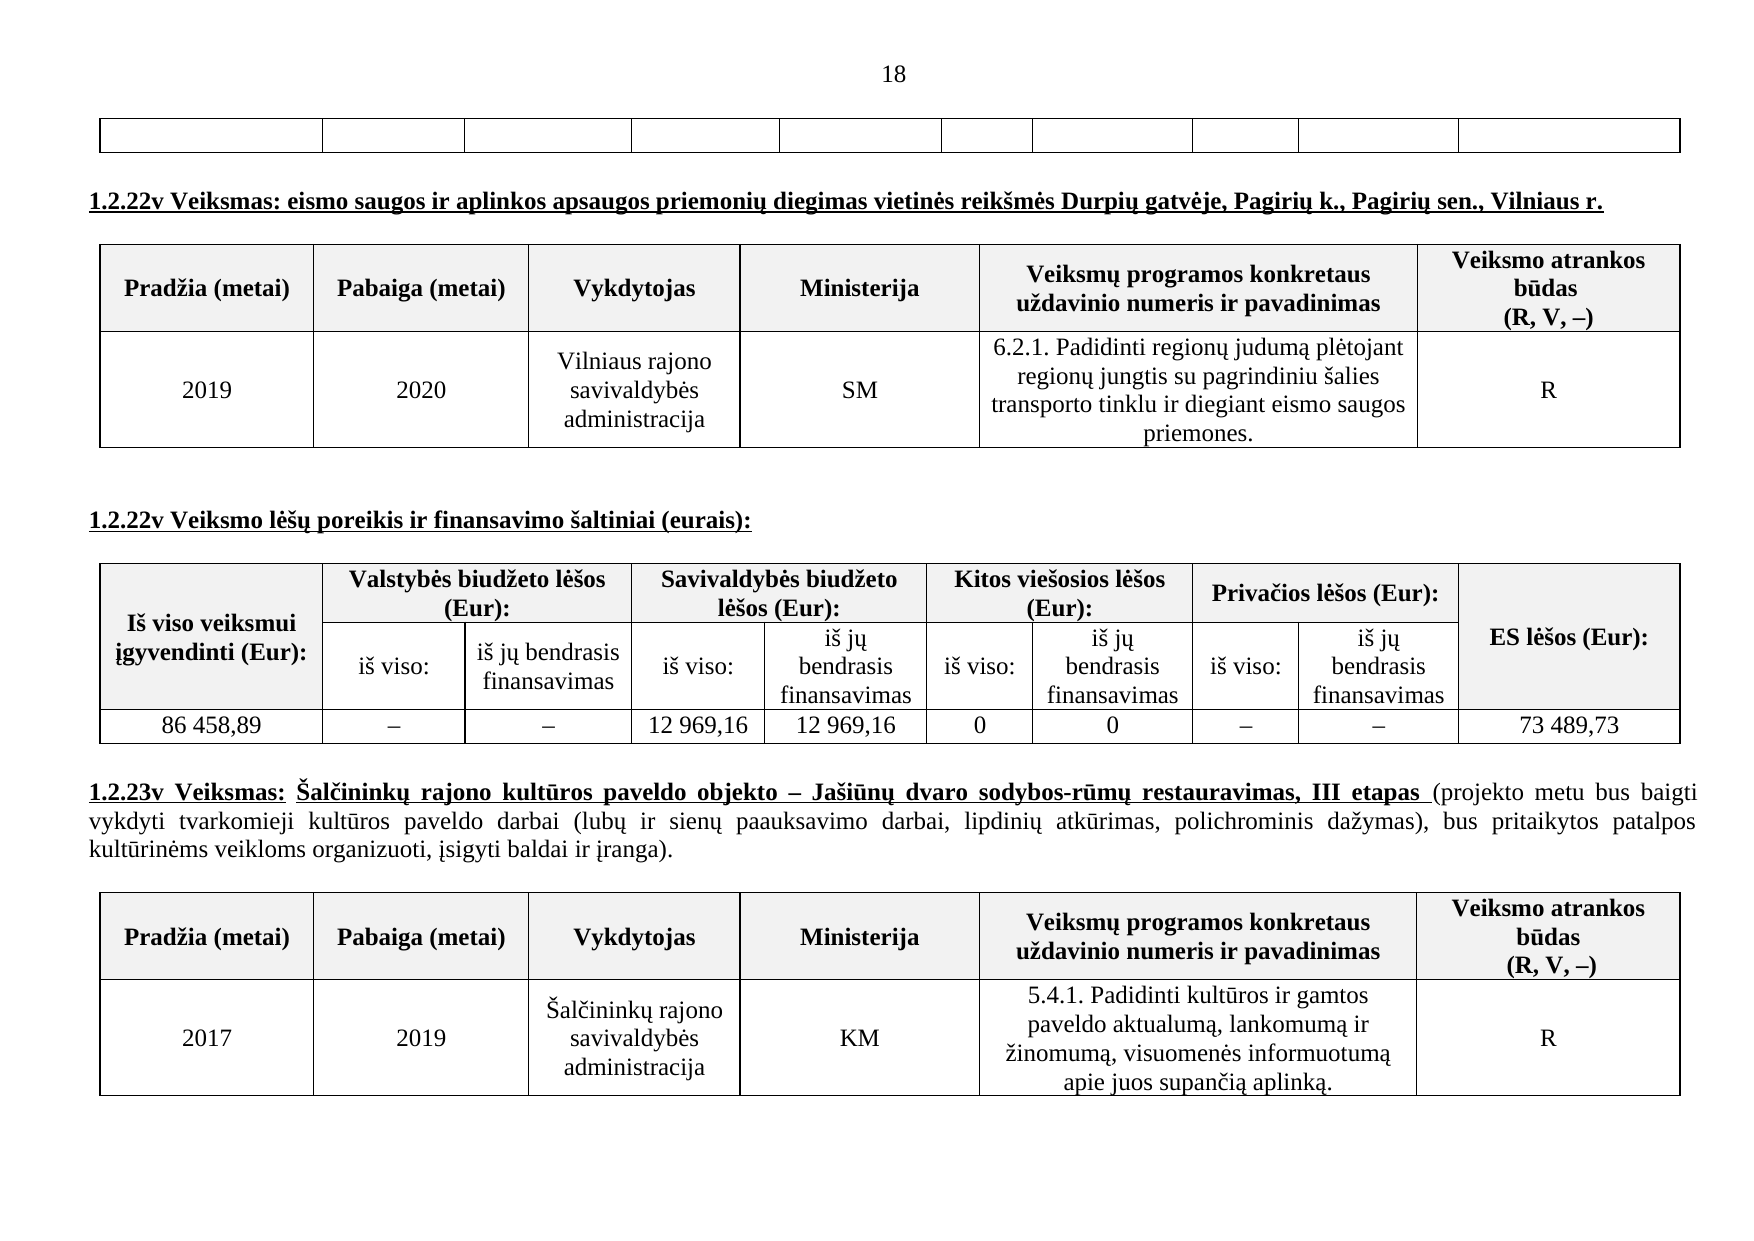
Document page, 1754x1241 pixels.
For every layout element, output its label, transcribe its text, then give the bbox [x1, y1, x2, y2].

table_header Privačios lėšos (Eur): [1193, 564, 1458, 622]
text 1.2.22v Veiksmo lėšų poreikis ir finansavimo šaltiniai (eurais): [89, 506, 1698, 534]
table_cell 86 458,89 [101, 710, 322, 743]
table_cell [323, 119, 464, 152]
table_cell KM [741, 980, 979, 1095]
table_header Kitos viešosios lėšos (Eur): [927, 564, 1192, 622]
table_header Ministerija [741, 893, 979, 979]
table_header Valstybės biudžeto lėšos (Eur): [323, 564, 631, 622]
table_header Veiksmų programos konkretaus uždavinio numeris ir pavadinimas [980, 245, 1417, 331]
table_cell – [1299, 710, 1458, 743]
table_cell [1193, 119, 1298, 152]
table_cell 0 [927, 710, 1032, 743]
table_header Ministerija [741, 245, 979, 331]
table_header Veiksmo atrankos būdas (R, V, –) [1417, 893, 1679, 979]
table_cell SM [741, 332, 979, 447]
text 1.2.23v Veiksmas: Šalčininkų rajono kultūros paveldo objekto – Jašiūnų dvaro sodybos-rūmų restauravimas, III etapas (projekto metu bus baigti vykdyti tvarkomieji kultūros paveldo darbai (lubų ir sienų paauksavimo darbai, lipdinių atkūrimas, polichrominis dažymas), bus pritaikytos patalpos kultūrinėms veikloms organizuoti, įsigyti baldai ir įranga). [89, 777, 1698, 863]
table_header Pradžia (metai) [101, 893, 313, 979]
table_cell iš jų bendrasis finansavimas [1033, 623, 1192, 709]
table_cell 2017 [101, 980, 313, 1095]
table_cell [1459, 119, 1679, 152]
table_header Pradžia (metai) [101, 245, 313, 331]
table_cell [942, 119, 1032, 152]
table_cell Šalčininkų rajono savivaldybės administracija [529, 980, 739, 1095]
table_cell iš viso: [1193, 623, 1298, 709]
table_cell [465, 119, 631, 152]
table_cell – [323, 710, 464, 743]
table_cell 12 969,16 [765, 710, 926, 743]
table_cell 12 969,16 [632, 710, 764, 743]
table_cell – [466, 710, 631, 743]
table_cell [1033, 119, 1192, 152]
table_cell 2020 [314, 332, 528, 447]
table_header Savivaldybės biudžeto lėšos (Eur): [632, 564, 926, 622]
table_cell iš jų bendrasis finansavimas [765, 623, 926, 709]
table_header Pabaiga (metai) [314, 893, 528, 979]
table_header Pabaiga (metai) [314, 245, 528, 331]
table_cell 0 [1033, 710, 1192, 743]
table_cell iš jų bendrasis finansavimas [1299, 623, 1458, 709]
table_cell [101, 119, 322, 152]
table_cell 5.4.1. Padidinti kultūros ir gamtos paveldo aktualumą, lankomumą ir žinomumą, visuomenės informuotumą apie juos supančią aplinką. [980, 980, 1416, 1095]
table_cell [1299, 119, 1458, 152]
table_header Veiksmo atrankos būdas (R, V, –) [1418, 245, 1679, 331]
table_header Iš viso veiksmui įgyvendinti (Eur): [101, 564, 322, 709]
table_cell iš viso: [323, 623, 464, 709]
text 1.2.22v Veiksmas: eismo saugos ir aplinkos apsaugos priemonių diegimas vietinės reikšmės Durpių gatvėje, Pagirių k., Pagirių sen., Vilniaus r. [89, 186, 1698, 215]
table_cell R [1417, 980, 1679, 1095]
table_header Vykdytojas [529, 893, 739, 979]
table_cell 73 489,73 [1459, 710, 1679, 743]
table_header Veiksmų programos konkretaus uždavinio numeris ir pavadinimas [980, 893, 1416, 979]
table_header Vykdytojas [529, 245, 739, 331]
table_cell iš viso: [632, 623, 764, 709]
table_cell [632, 119, 779, 152]
table_cell 6.2.1. Padidinti regionų judumą plėtojant regionų jungtis su pagrindiniu šalies transporto tinklu ir diegiant eismo saugos priemones. [980, 332, 1417, 447]
table_cell Vilniaus rajono savivaldybės administracija [529, 332, 739, 447]
table_cell 2019 [314, 980, 528, 1095]
table_cell iš viso: [927, 623, 1032, 709]
table_cell [780, 119, 941, 152]
table_cell iš jų bendrasis finansavimas [466, 623, 631, 709]
table_cell – [1193, 710, 1298, 743]
table_cell 2019 [101, 332, 313, 447]
table_cell R [1418, 332, 1679, 447]
table_header ES lėšos (Eur): [1459, 564, 1679, 709]
